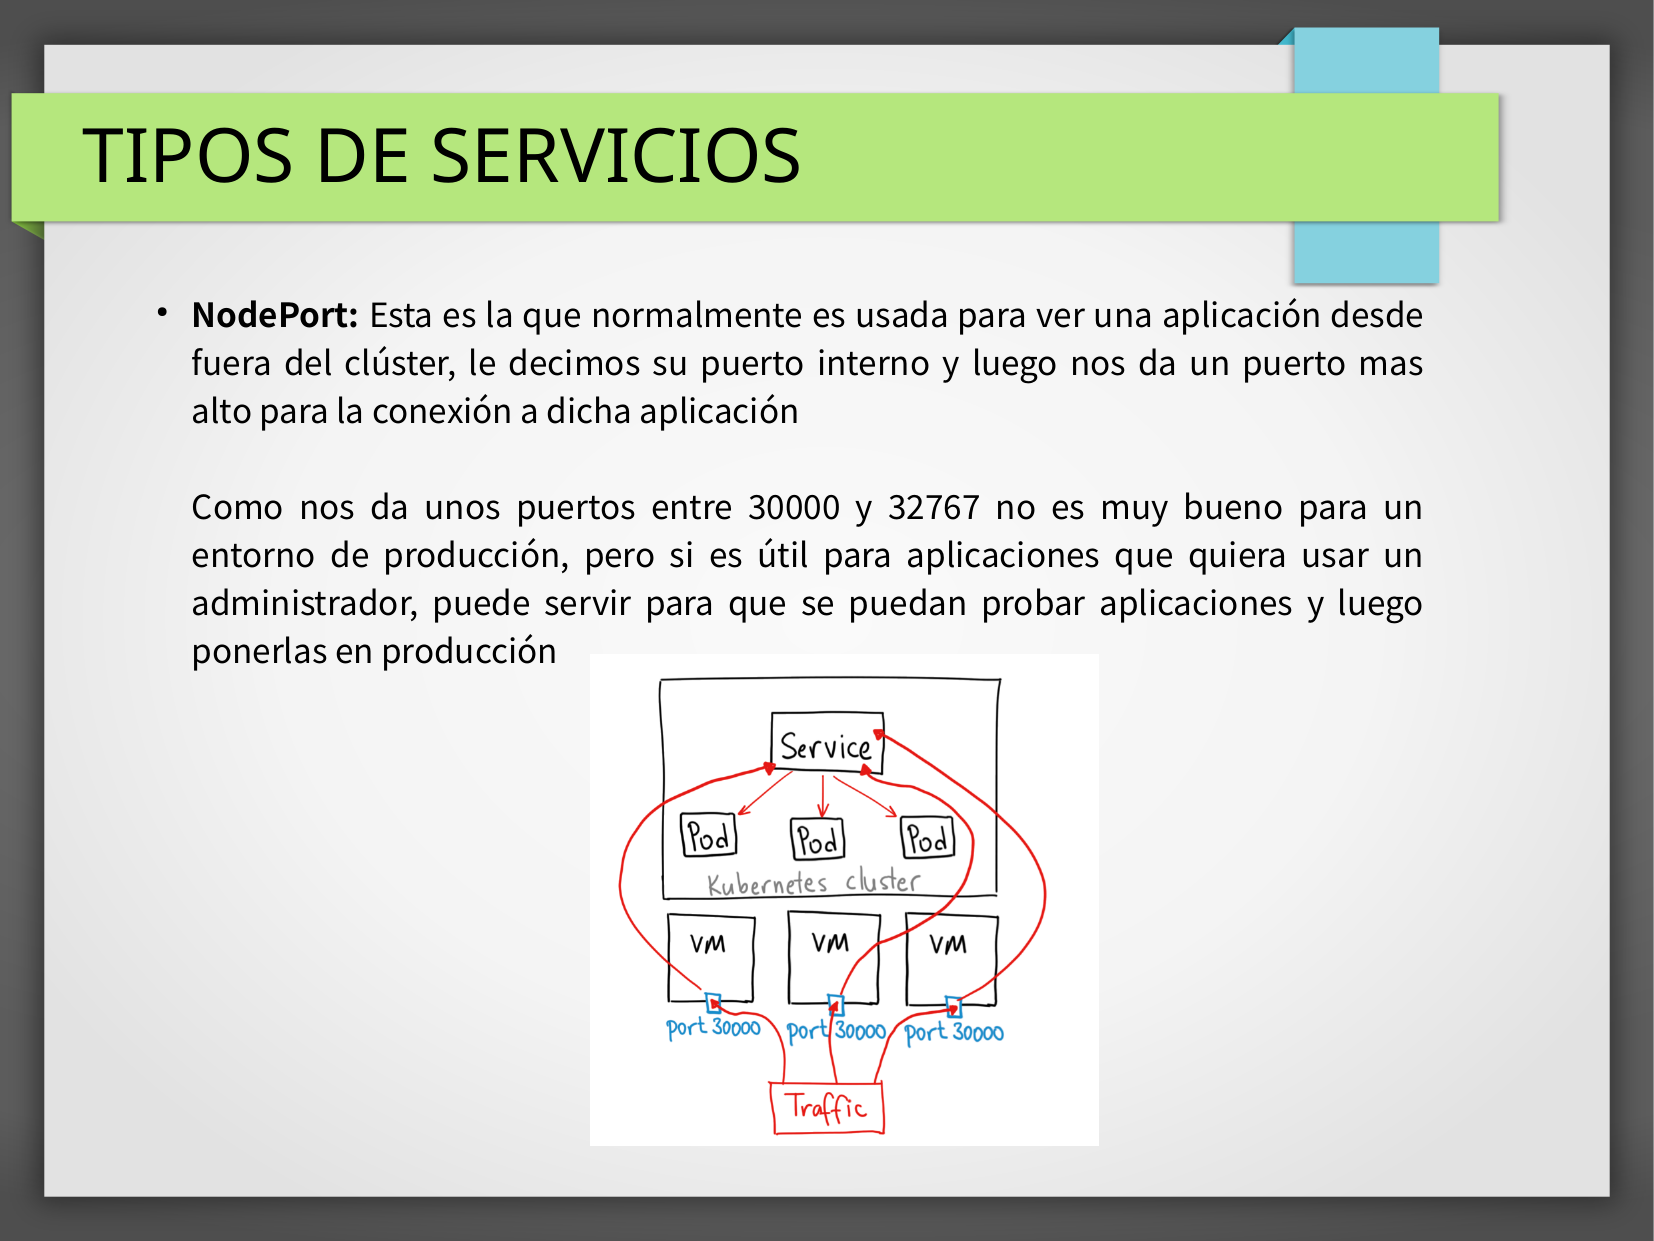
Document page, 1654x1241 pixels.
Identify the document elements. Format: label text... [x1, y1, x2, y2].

title TIPOS DE SERVICIOS [82, 94, 1264, 213]
text_box NodePort: Esta es la que normalmente es usada para ver una aplicación desde fuera del clúster, le decimos su puerto interno y luego nos da un puerto mas alto para la conexión a dicha aplicación Como nos da unos puertos entre 30000 y 32767 no es muy bueno para un entorno de producción, pero si es útil para aplicaciones que quiera usar un administrador, puede servir para que se puedan probar aplicaciones y luego ponerlas en producción [141, 281, 1441, 681]
picture [0, 0, 1654, 1241]
